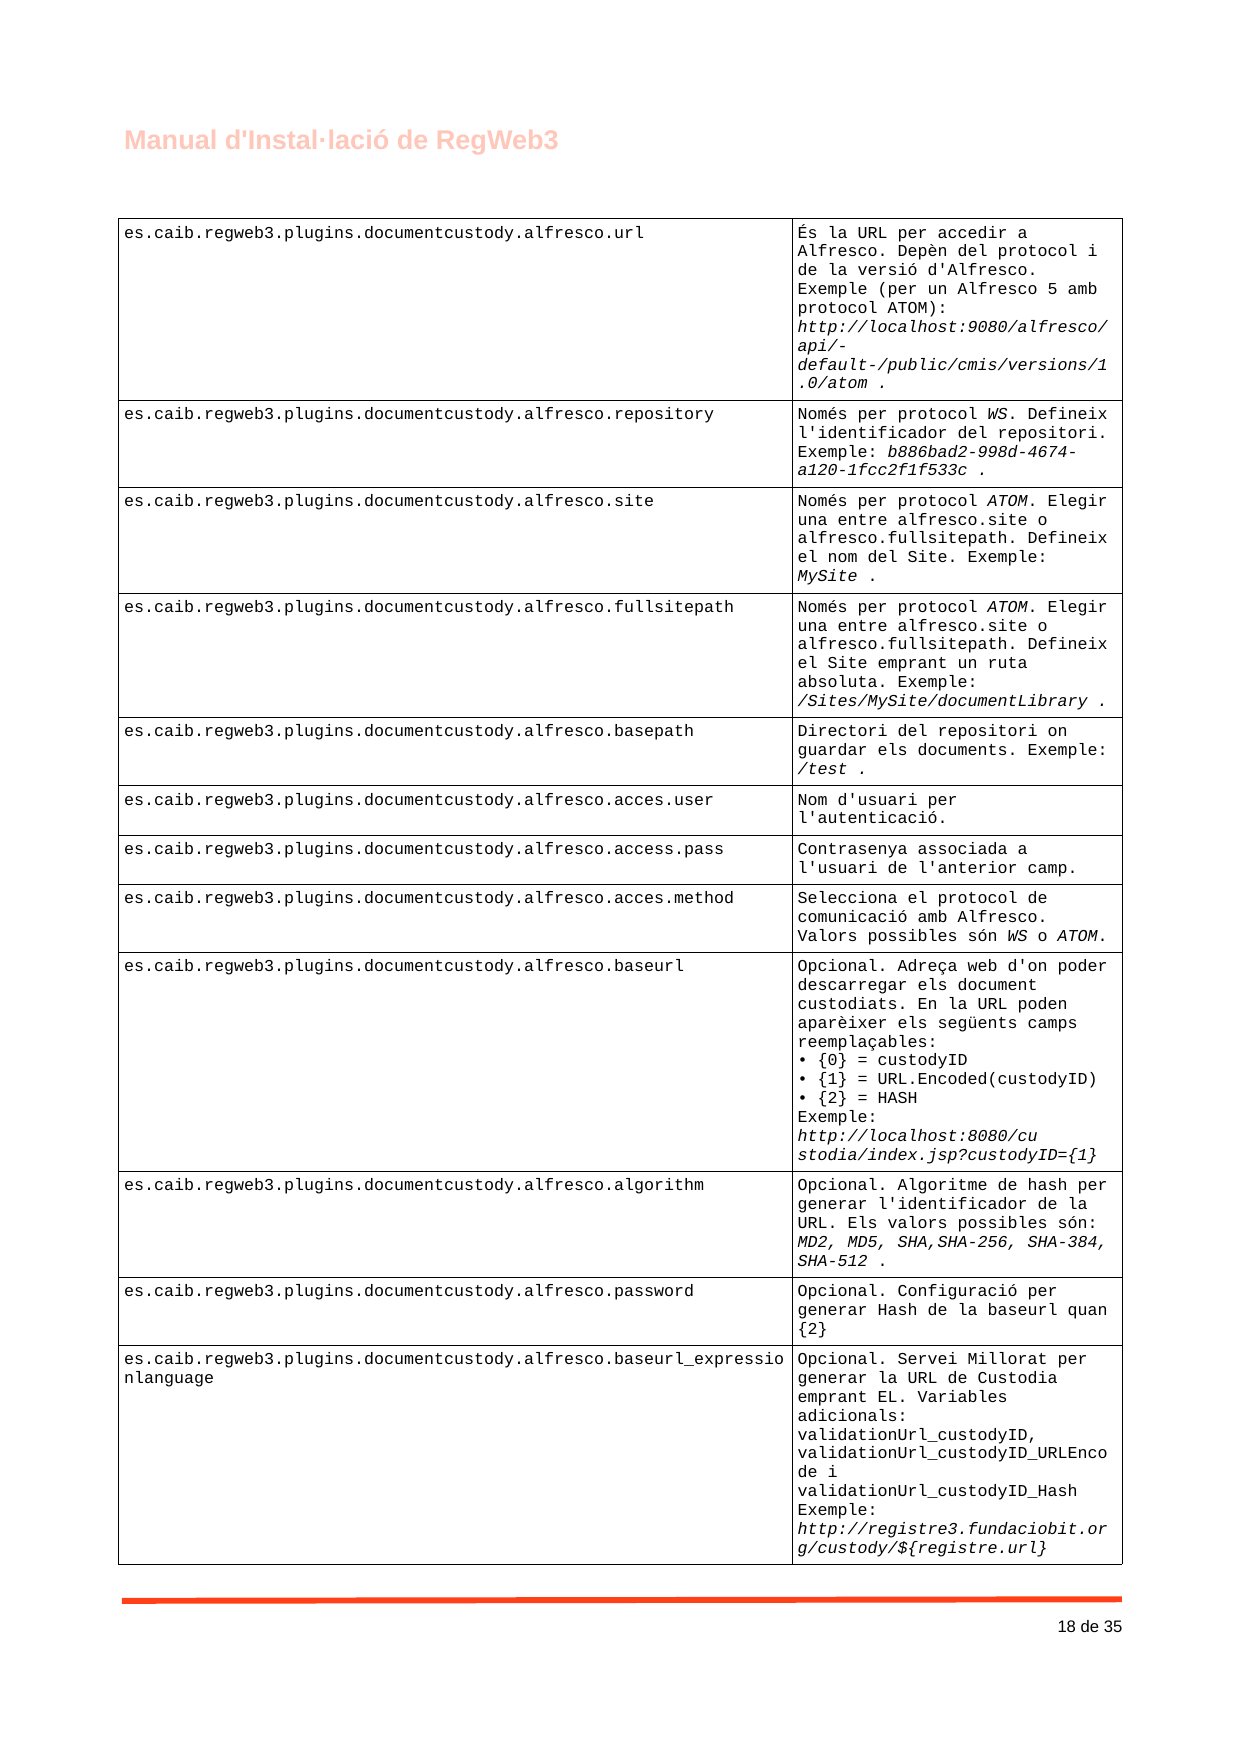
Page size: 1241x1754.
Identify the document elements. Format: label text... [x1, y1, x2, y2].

table_cell es.caib.regweb3.plugins.documentcustody.alfresco.access.pass [119, 836, 792, 884]
table_cell Opcional. Algoritme de hash per generar l'identificador de la URL. Els valors possibles són: MD2, MD5, SHA,SHA-256, SHA-384, SHA-512 . [793, 1172, 1122, 1277]
table_cell es.caib.regweb3.plugins.documentcustody.alfresco.url [119, 219, 792, 399]
table_cell es.caib.regweb3.plugins.documentcustody.alfresco.repository [119, 401, 792, 487]
table_cell Selecciona el protocol de comunicació amb Alfresco. Valors possibles són WS o ATOM. [793, 885, 1122, 952]
table_cell Contrasenya associada a l'usuari de l'anterior camp. [793, 836, 1122, 884]
table_cell Només per protocol WS. Defineix l'identificador del repositori. Exemple: b886bad2-998d-4674-a120-1fcc2f1f533c . [793, 401, 1122, 487]
table_cell es.caib.regweb3.plugins.documentcustody.alfresco.baseurl_expressionlanguage [119, 1346, 792, 1564]
table_cell Opcional. Servei Millorat per generar la URL de Custodia emprant EL. Variables adicionals: validationUrl_custodyID, validationUrl_custodyID_URLEncode i validationUrl_custodyID_Hash Exemple: http://registre3.fundaciobit.org/custody/${registre.url} [793, 1346, 1122, 1564]
table_cell Només per protocol ATOM. Elegir una entre alfresco.site o alfresco.fullsitepath. Defineix el nom del Site. Exemple: MySite . [793, 488, 1122, 592]
table_cell Opcional. Configuració per generar Hash de la baseurl quan {2} [793, 1278, 1122, 1345]
table_cell es.caib.regweb3.plugins.documentcustody.alfresco.acces.method [119, 885, 792, 952]
table_cell es.caib.regweb3.plugins.documentcustody.alfresco.acces.user [119, 786, 792, 834]
table_cell es.caib.regweb3.plugins.documentcustody.alfresco.basepath [119, 718, 792, 785]
table_cell es.caib.regweb3.plugins.documentcustody.alfresco.algorithm [119, 1172, 792, 1277]
table_cell Opcional. Adreça web d'on poder descarregar els document custodiats. En la URL poden aparèixer els següents camps reemplaçables: • {0} = custodyID • {1} = URL.Encoded(custodyID) • {2} = HASH Exemple: http://localhost:8080/cu stodia/index.jsp?custodyID={1} [793, 953, 1122, 1171]
table_cell es.caib.regweb3.plugins.documentcustody.alfresco.password [119, 1278, 792, 1345]
table_cell Directori del repositori on guardar els documents. Exemple: /test . [793, 718, 1122, 785]
table_cell Nom d'usuari per l'autenticació. [793, 786, 1122, 834]
table_cell es.caib.regweb3.plugins.documentcustody.alfresco.baseurl [119, 953, 792, 1171]
table_cell Només per protocol ATOM. Elegir una entre alfresco.site o alfresco.fullsitepath. Defineix el Site emprant un ruta absoluta. Exemple: /Sites/MySite/documentLibrary . [793, 594, 1122, 717]
table_cell es.caib.regweb3.plugins.documentcustody.alfresco.site [119, 488, 792, 592]
table_cell És la URL per accedir a Alfresco. Depèn del protocol i de la versió d'Alfresco. Exemple (per un Alfresco 5 amb protocol ATOM): http://localhost:9080/alfresco/api/- default-/public/cmis/versions/1.0/atom . [793, 219, 1122, 399]
table_cell es.caib.regweb3.plugins.documentcustody.alfresco.fullsitepath [119, 594, 792, 717]
